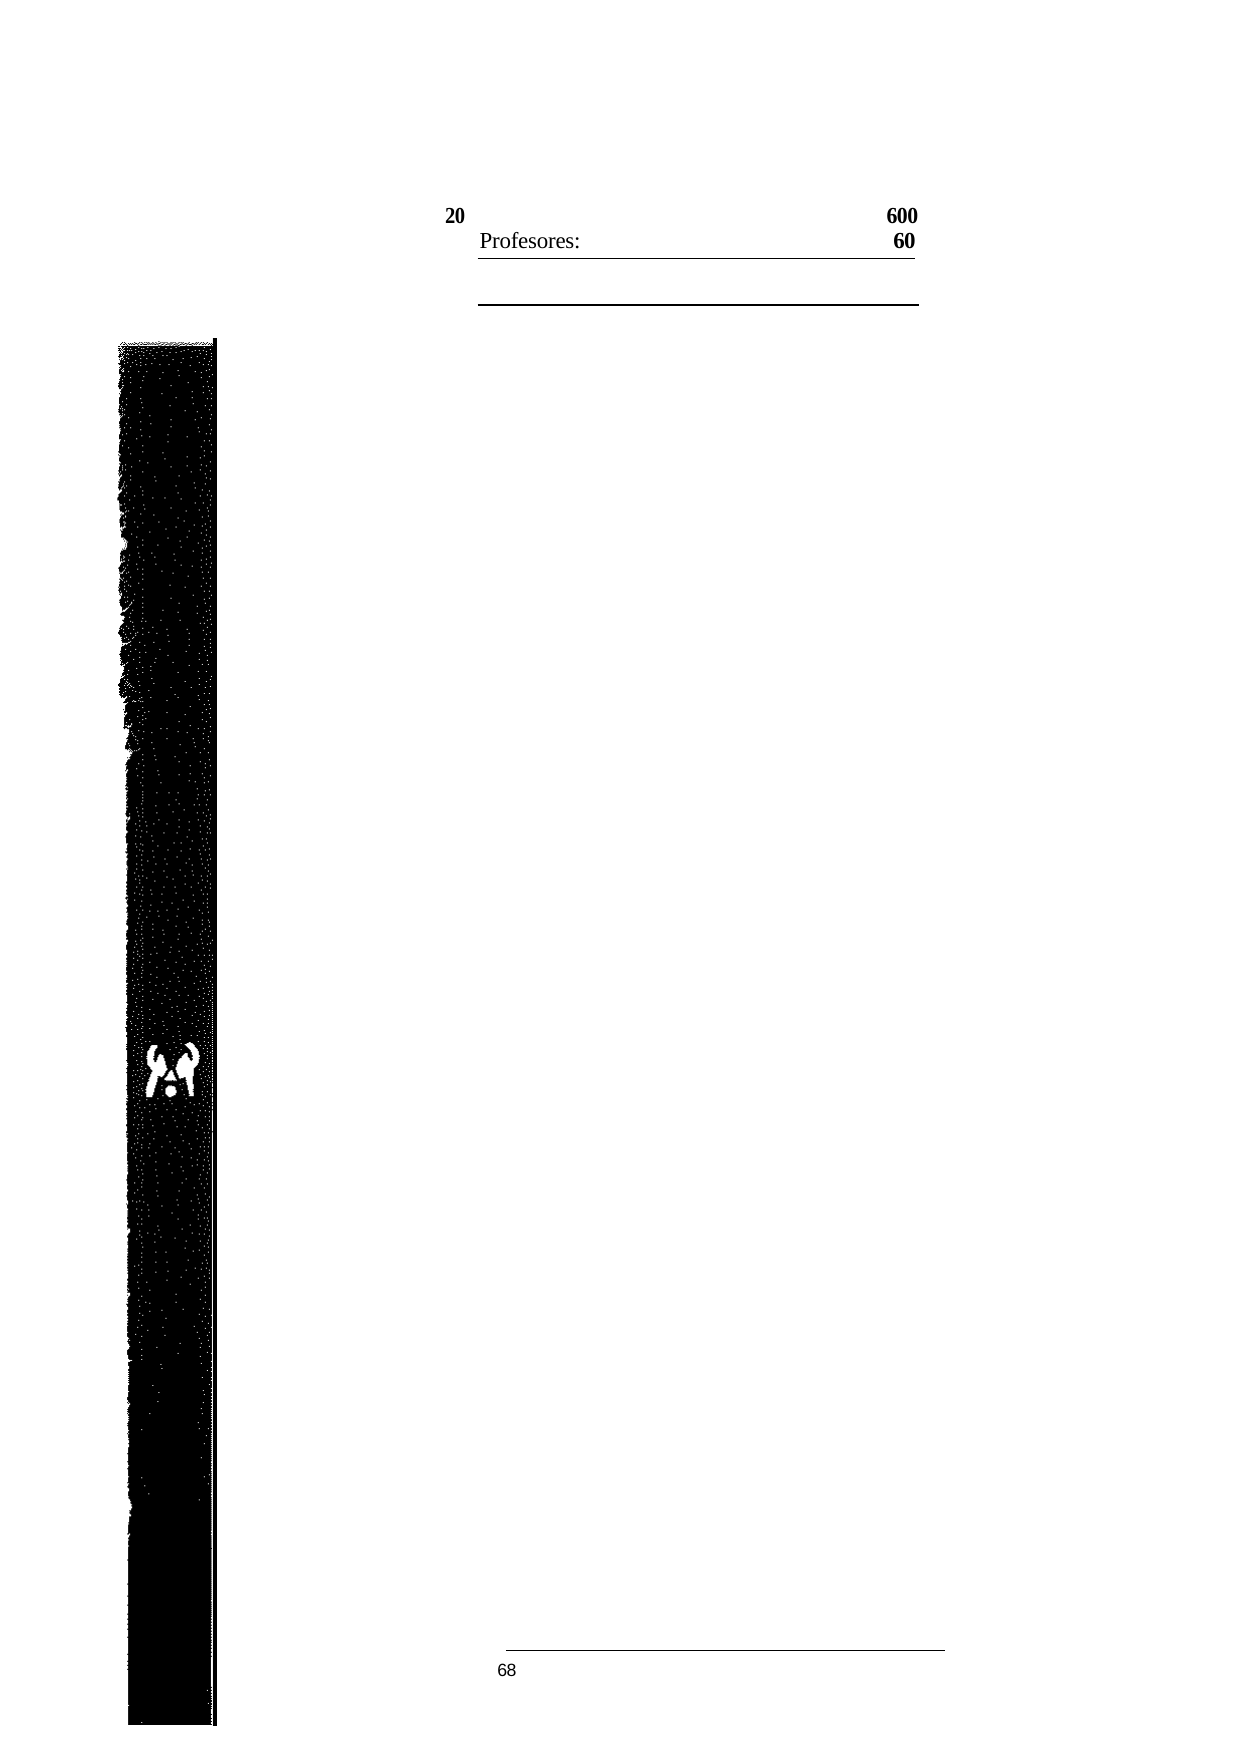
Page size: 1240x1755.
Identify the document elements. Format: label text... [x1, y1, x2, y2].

text 20 [445, 202, 551, 228]
text 600 [886, 202, 1136, 228]
text Profesores: 60 [479, 228, 1136, 254]
